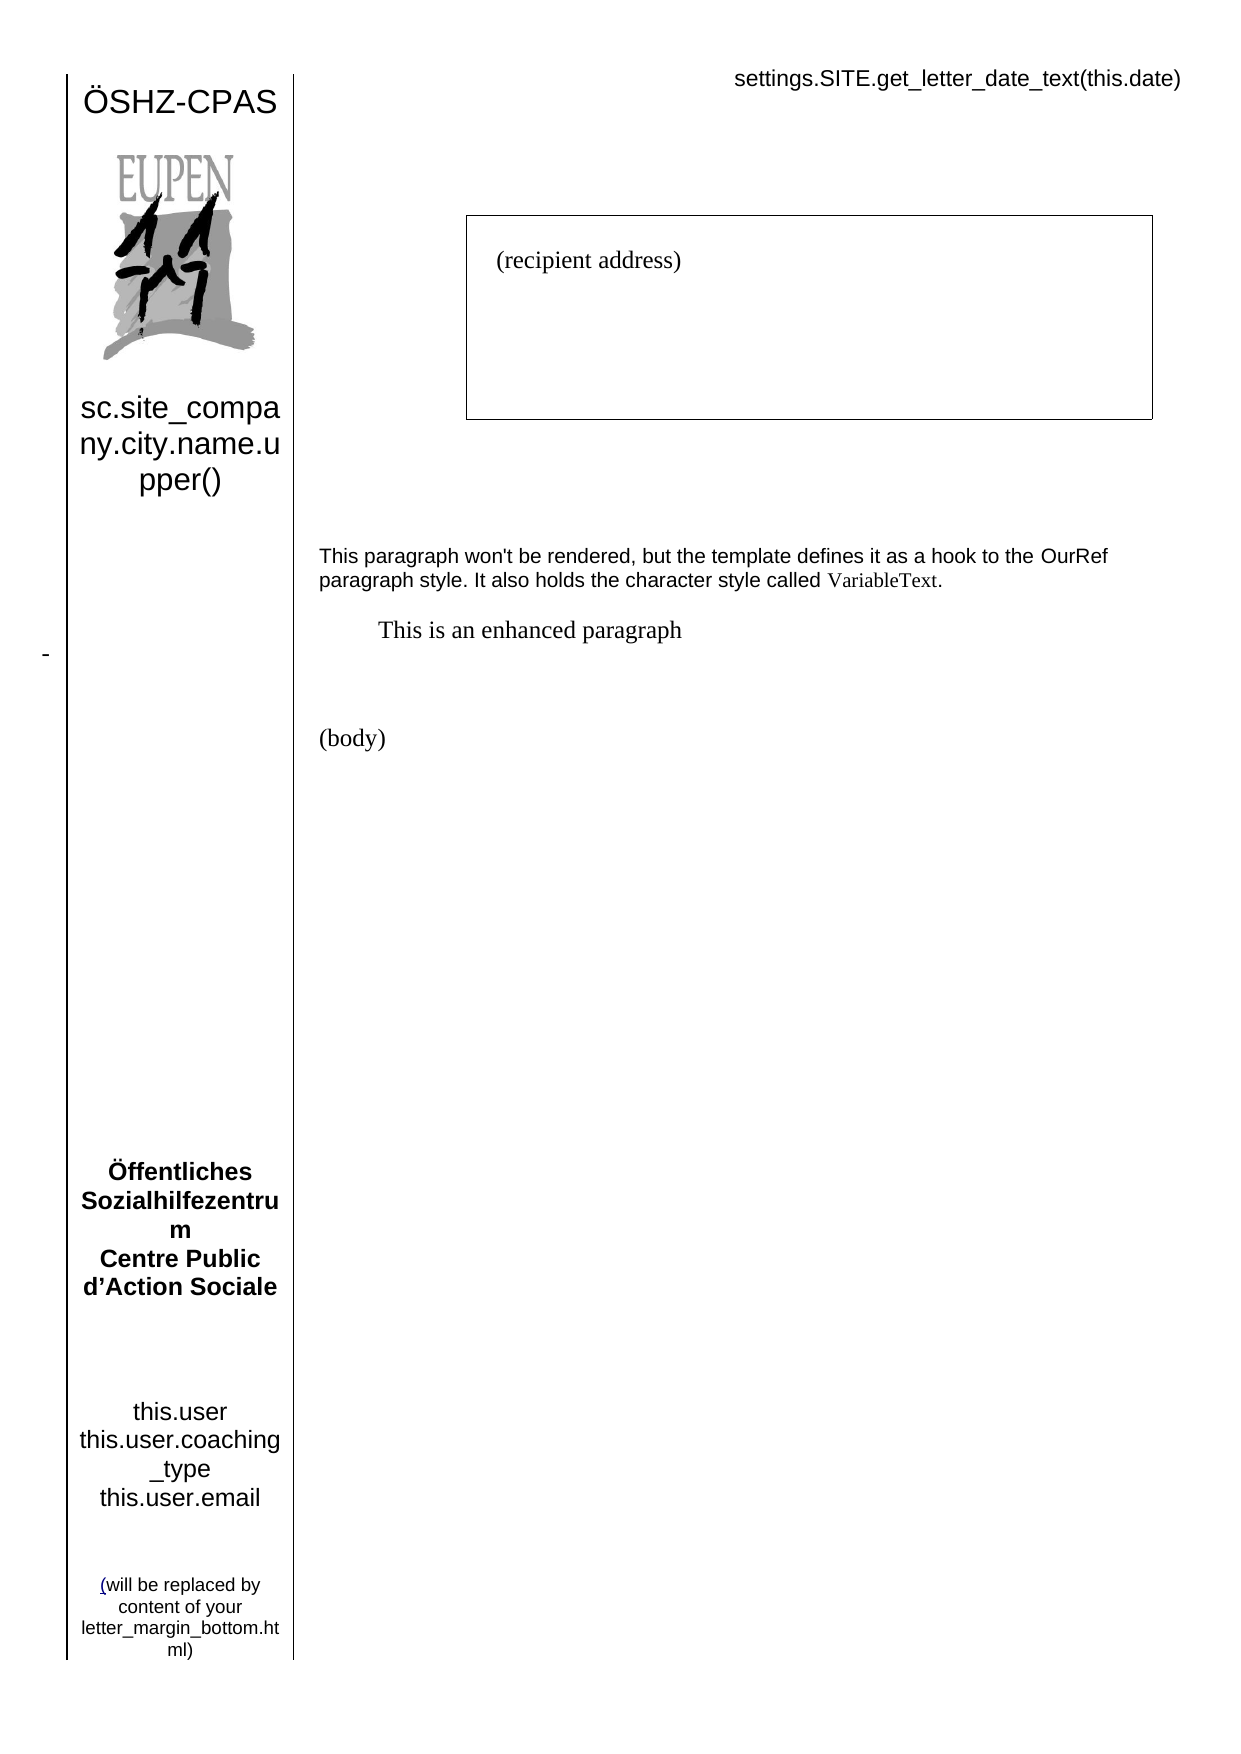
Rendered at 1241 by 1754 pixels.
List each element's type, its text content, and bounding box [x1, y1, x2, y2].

text This is an enhanced paragraph [378, 615, 1122, 644]
text - [41, 638, 59, 667]
text This paragraph won't be rendered, but the template defines it as a hook to the OurRef paragraph style. It also holds the character style called VariableText. [319, 543, 1181, 592]
text sc.site_company.city.name.upper() [68, 381, 293, 497]
picture [103, 155, 257, 361]
text settings.SITE.get_letter_date_text(this.date) [319, 65, 1181, 91]
text (body) [319, 723, 1181, 751]
text Öffentliches Sozialhilfezentrum Centre Public d’Action Sociale [76, 1157, 285, 1330]
text (recipient address) [467, 216, 1152, 419]
text ÖSHZ-CPAS [68, 74, 293, 121]
text this.user this.user.coaching_type this.user.email [76, 1397, 284, 1512]
text (will be replaced by content of your letter_margin_bottom.html) [76, 1574, 284, 1660]
